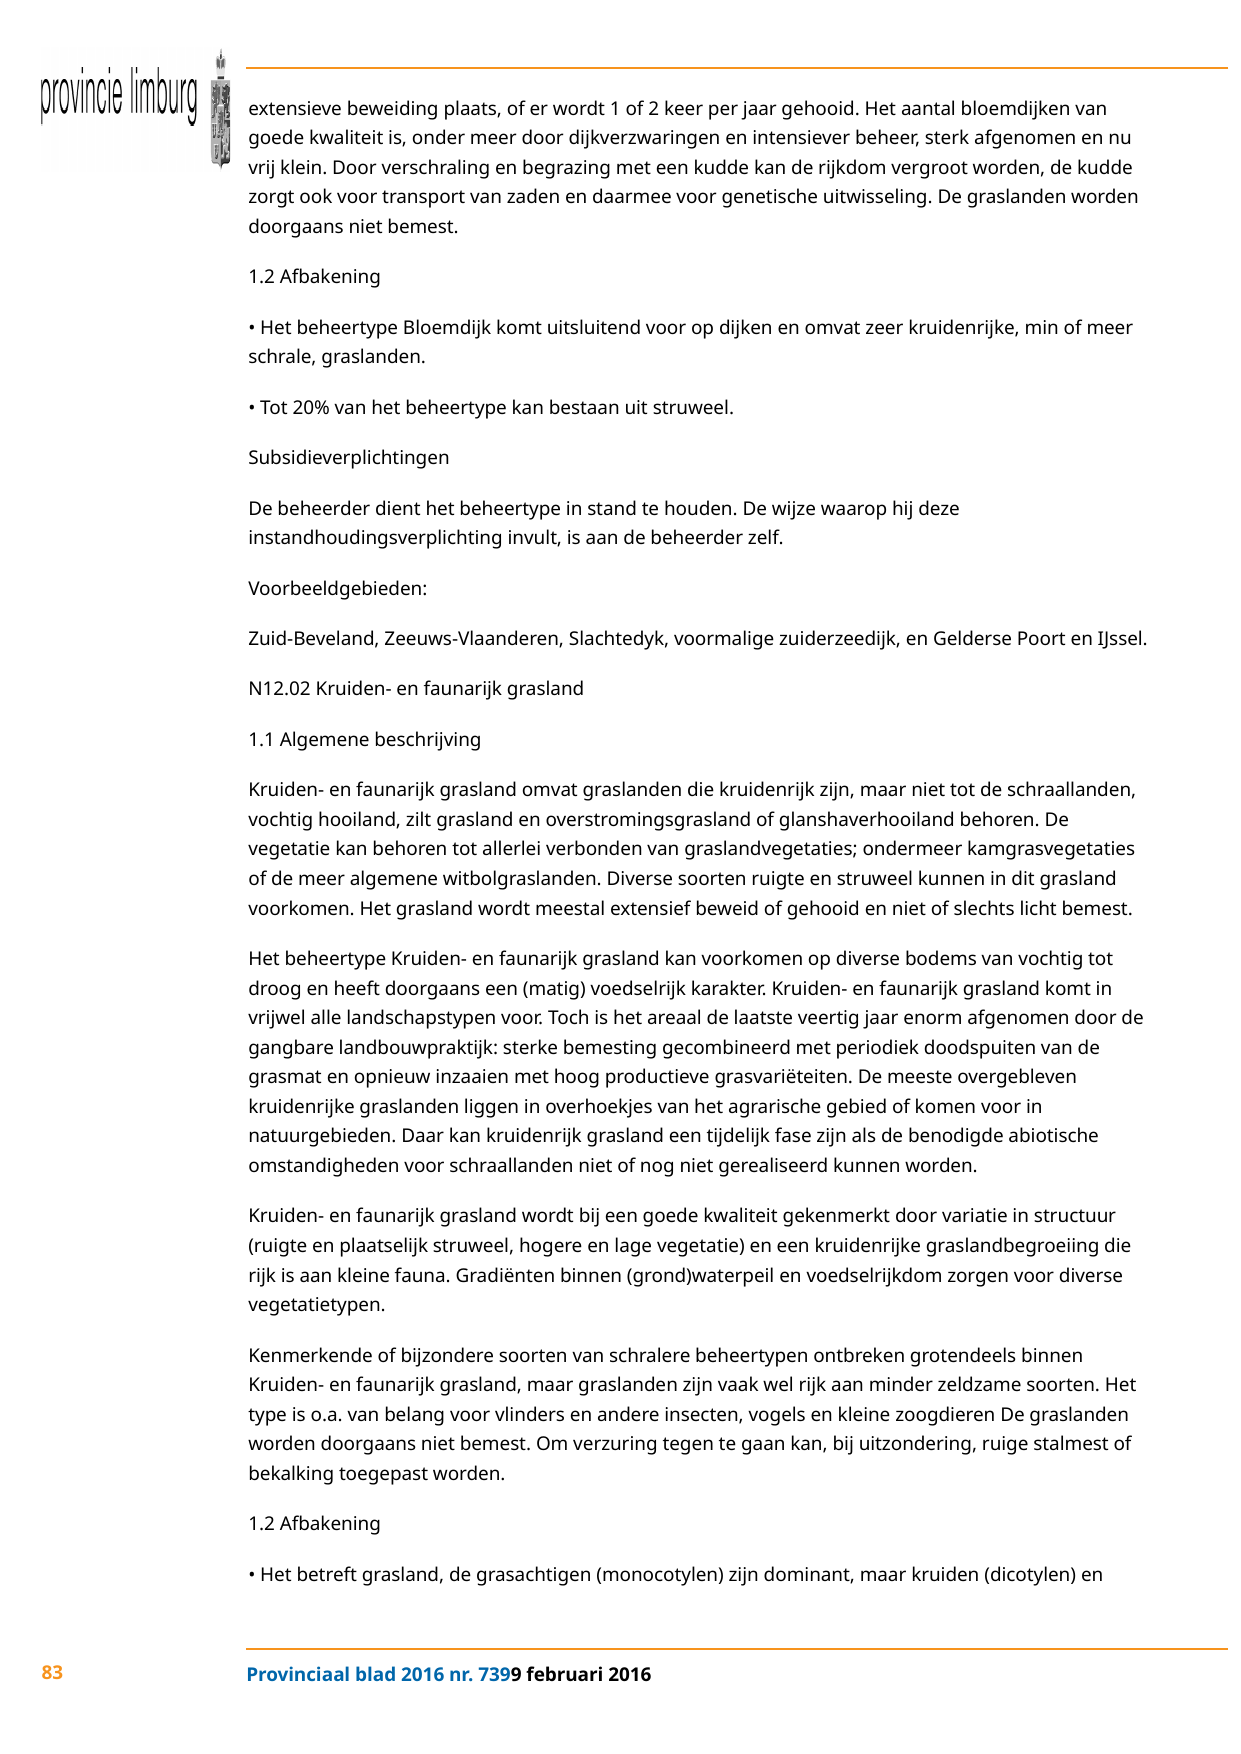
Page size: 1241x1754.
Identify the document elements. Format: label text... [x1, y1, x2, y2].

text Zuid-Beveland, Zeeuws-Vlaanderen, Slachtedyk, voormalige zuiderzeedijk, en Gelderse Poort en IJssel. [248, 625, 1152, 651]
text Het beheertype Kruiden- en faunarijk grasland kan voorkomen op diverse bodems van vochtig tot droog en heeft doorgaans een (matig) voedselrijk karakter. Kruiden- en faunarijk grasland komt in vrijwel alle landschapstypen voor. Toch is het areaal de laatste veertig jaar enorm afgenomen door de gangbare landbouwpraktijk: sterke bemesting gecombineerd met periodiek doodspuiten van de grasmat en opnieuw inzaaien met hoog productieve grasvariëteiten. De meeste overgebleven kruidenrijke graslanden liggen in overhoekjes van het agrarische gebied of komen voor in natuurgebieden. Daar kan kruidenrijk grasland een tijdelijk fase zijn als de benodigde abiotische omstandigheden voor schraallanden niet of nog niet gerealiseerd kunnen worden. [248, 945, 1152, 1178]
text Kruiden- en faunarijk grasland omvat graslanden die kruidenrijk zijn, maar niet tot de schraallanden, vochtig hooiland, zilt grasland en overstromingsgrasland of glanshaverhooiland behoren. De vegetatie kan behoren tot allerlei verbonden van graslandvegetaties; ondermeer kamgrasvegetaties of de meer algemene witbolgraslanden. Diverse soorten ruigte en struweel kunnen in dit grasland voorkomen. Het grasland wordt meestal extensief beweid of gehooid en niet of slechts licht bemest. [248, 776, 1152, 921]
text Voorbeeldgebieden: [248, 575, 1152, 601]
picture [41, 47, 231, 172]
text Kenmerkende of bijzondere soorten van schralere beheertypen ontbreken grotendeels binnen Kruiden- en faunarijk grasland, maar graslanden zijn vaak wel rijk aan minder zeldzame soorten. Het type is o.a. van belang voor vlinders en andere insecten, vogels en kleine zoogdieren De graslanden worden doorgaans niet bemest. Om verzuring tegen te gaan kan, bij uitzondering, ruige stalmest of bekalking toegepast worden. [248, 1342, 1152, 1486]
text • Het betreft grasland, de grasachtigen (monocotylen) zijn dominant, maar kruiden (dicotylen) en [248, 1561, 1152, 1587]
text N12.02 Kruiden- en faunarijk grasland [248, 676, 1152, 701]
text Subsidieverplichtingen [248, 444, 1152, 470]
text • Het beheertype Bloemdijk komt uitsluitend voor op dijken en omvat zeer kruidenrijke, min of meer schrale, graslanden. [248, 314, 1152, 369]
text Kruiden- en faunarijk grasland wordt bij een goede kwaliteit gekenmerkt door variatie in structuur (ruigte en plaatselijk struweel, hogere en lage vegetatie) en een kruidenrijke graslandbegroeiing die rijk is aan kleine fauna. Gradiënten binnen (grond)waterpeil en voedselrijkdom zorgen voor diverse vegetatietypen. [248, 1203, 1152, 1317]
text extensieve beweiding plaats, of er wordt 1 of 2 keer per jaar gehooid. Het aantal bloemdijken van goede kwaliteit is, onder meer door dijkverzwaringen en intensiever beheer, sterk afgenomen en nu vrij klein. Door verschraling en begrazing met een kudde kan de rijkdom vergroot worden, de kudde zorgt ook voor transport van zaden en daarmee voor genetische uitwisseling. De graslanden worden doorgaans niet bemest. [248, 95, 1152, 239]
text 1.2 Afbakening [248, 1511, 1152, 1536]
text De beheerder dient het beheertype in stand te houden. De wijze waarop hij deze instandhoudingsverplichting invult, is aan de beheerder zelf. [248, 495, 1152, 550]
text 1.2 Afbakening [248, 263, 1152, 289]
text 1.1 Algemene beschrijving [248, 726, 1152, 752]
text • Tot 20% van het beheertype kan bestaan uit struweel. [248, 394, 1152, 420]
